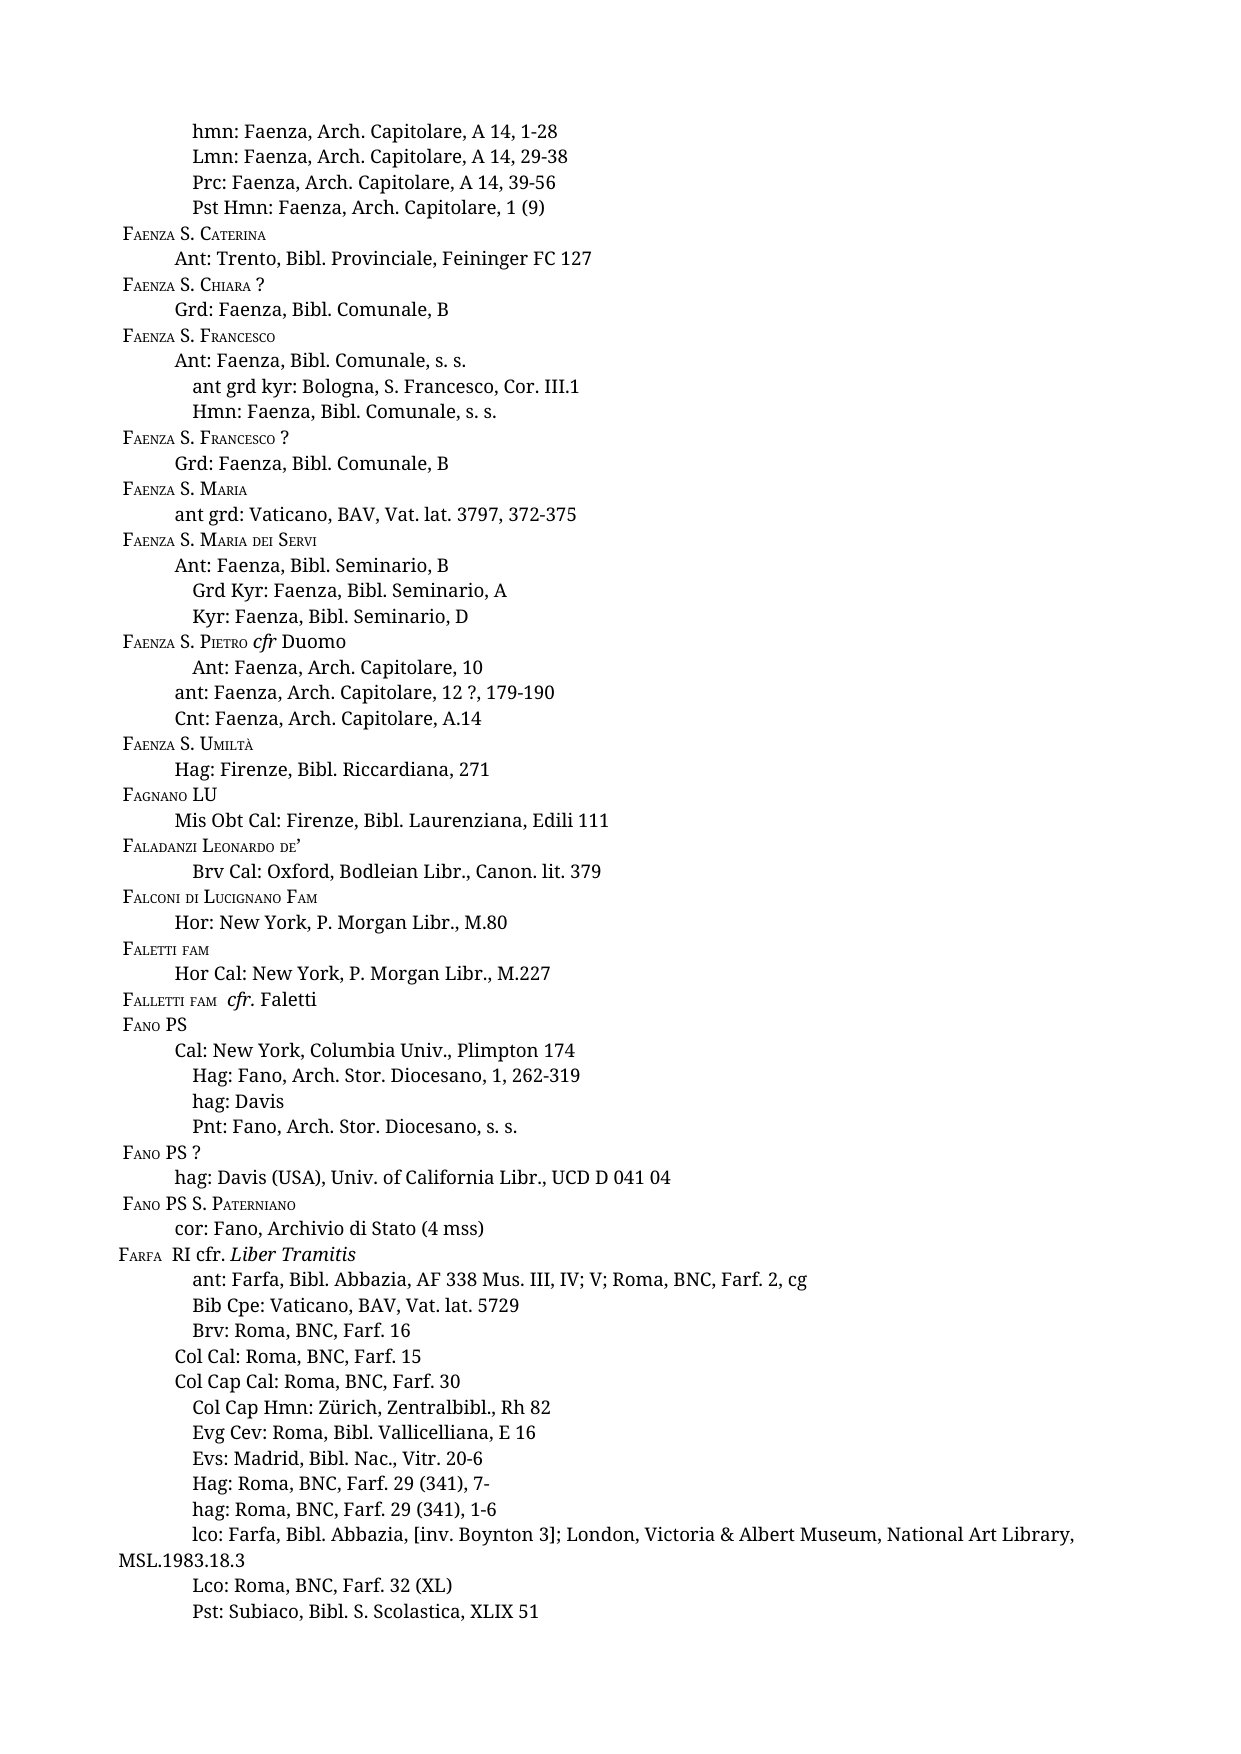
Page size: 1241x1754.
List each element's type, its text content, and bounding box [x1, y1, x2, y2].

text Grd: Faenza, Bibl. Comunale, B [122, 450, 1122, 475]
text Faenza S. Chiara ? [122, 271, 1122, 297]
text hmn: Faenza, Arch. Capitolare, A 14, 1-28 [118, 118, 1122, 144]
text lco: Farfa, Bibl. Abbazia, [inv. Boynton 3]; London, Victoria & Albert Museum, National Art Library, MSL.1983.18.3 [118, 1522, 1122, 1573]
text Fano PS [122, 1011, 1122, 1037]
text Grd Kyr: Faenza, Bibl. Seminario, A [118, 577, 1122, 603]
text cor: Fano, Archivio di Stato (4 mss) [122, 1216, 1122, 1241]
text Ant: Faenza, Arch. Capitolare, 10 [118, 654, 1122, 679]
text Faenza S. Francesco ? [122, 424, 1122, 450]
text ant: Farfa, Bibl. Abbazia, AF 338 Mus. III, IV; V; Roma, BNC, Farf. 2, cg [118, 1267, 1122, 1292]
text Ant: Trento, Bibl. Provinciale, Feininger FC 127 [122, 246, 1122, 271]
text Faenza S. Umiltà [122, 731, 1122, 756]
text Hor: New York, P. Morgan Libr., M.80 [122, 909, 1122, 935]
text Fano PS ? [122, 1139, 1122, 1164]
text Cal: New York, Columbia Univ., Plimpton 174 [122, 1037, 1122, 1062]
text Prc: Faenza, Arch. Capitolare, A 14, 39-56 [118, 169, 1122, 195]
text ant grd kyr: Bologna, S. Francesco, Cor. III.1 [118, 373, 1122, 399]
text hag: Davis [118, 1088, 1122, 1113]
text Brv: Roma, BNC, Farf. 16 [118, 1318, 1122, 1343]
text Hag: Fano, Arch. Stor. Diocesano, 1, 262-319 [118, 1062, 1122, 1088]
text Hag: Firenze, Bibl. Riccardiana, 271 [122, 756, 1122, 782]
text Farfa RI cfr. Liber Tramitis [118, 1241, 1122, 1267]
text Faenza S. Maria dei Servi [122, 526, 1122, 552]
text Col Cap Hmn: Zürich, Zentralbibl., Rh 82 [118, 1394, 1122, 1420]
text Fano PS S. Paterniano [122, 1190, 1122, 1216]
text Evs: Madrid, Bibl. Nac., Vitr. 20-6 [118, 1445, 1122, 1471]
text Hmn: Faenza, Bibl. Comunale, s. s. [118, 399, 1122, 424]
text Pnt: Fano, Arch. Stor. Diocesano, s. s. [118, 1113, 1122, 1139]
text Faletti fam [122, 935, 1122, 960]
text Pst: Subiaco, Bibl. S. Scolastica, XLIX 51 [118, 1598, 1122, 1624]
text Faenza S. Francesco [122, 322, 1122, 348]
text hag: Roma, BNC, Farf. 29 (341), 1-6 [118, 1496, 1122, 1522]
text Hag: Roma, BNC, Farf. 29 (341), 7- [118, 1471, 1122, 1496]
text Faladanzi Leonardo de’ [122, 833, 1122, 858]
text Mis Obt Cal: Firenze, Bibl. Laurenziana, Edili 111 [122, 807, 1122, 833]
text Col Cal: Roma, BNC, Farf. 15 [122, 1343, 1122, 1369]
text Ant: Faenza, Bibl. Seminario, B [122, 552, 1122, 577]
text Brv Cal: Oxford, Bodleian Libr., Canon. lit. 379 [118, 858, 1122, 884]
text Faenza S. Maria [122, 475, 1122, 501]
text Falconi di Lucignano Fam [122, 884, 1122, 909]
text hag: Davis (USA), Univ. of California Libr., UCD D 041 04 [122, 1164, 1122, 1190]
text Col Cap Cal: Roma, BNC, Farf. 30 [122, 1369, 1122, 1394]
text Lmn: Faenza, Arch. Capitolare, A 14, 29-38 [118, 144, 1122, 169]
text Fagnano LU [122, 782, 1122, 807]
text Faenza S. Caterina [122, 220, 1122, 246]
text Bib Cpe: Vaticano, BAV, Vat. lat. 5729 [118, 1292, 1122, 1318]
text Cnt: Faenza, Arch. Capitolare, A.14 [122, 705, 1122, 731]
text Evg Cev: Roma, Bibl. Vallicelliana, E 16 [118, 1420, 1122, 1445]
text Falletti fam cfr. Faletti [122, 986, 1122, 1011]
text Faenza S. Pietro cfr Duomo [122, 628, 1122, 654]
text ant grd: Vaticano, BAV, Vat. lat. 3797, 372-375 [122, 501, 1122, 526]
text Kyr: Faenza, Bibl. Seminario, D [118, 603, 1122, 628]
text ant: Faenza, Arch. Capitolare, 12 ?, 179-190 [122, 679, 1122, 705]
text Lco: Roma, BNC, Farf. 32 (XL) [118, 1573, 1122, 1598]
text Grd: Faenza, Bibl. Comunale, B [122, 297, 1122, 322]
text Hor Cal: New York, P. Morgan Libr., M.227 [122, 960, 1122, 986]
text Pst Hmn: Faenza, Arch. Capitolare, 1 (9) [118, 195, 1122, 220]
text Ant: Faenza, Bibl. Comunale, s. s. [122, 348, 1122, 373]
